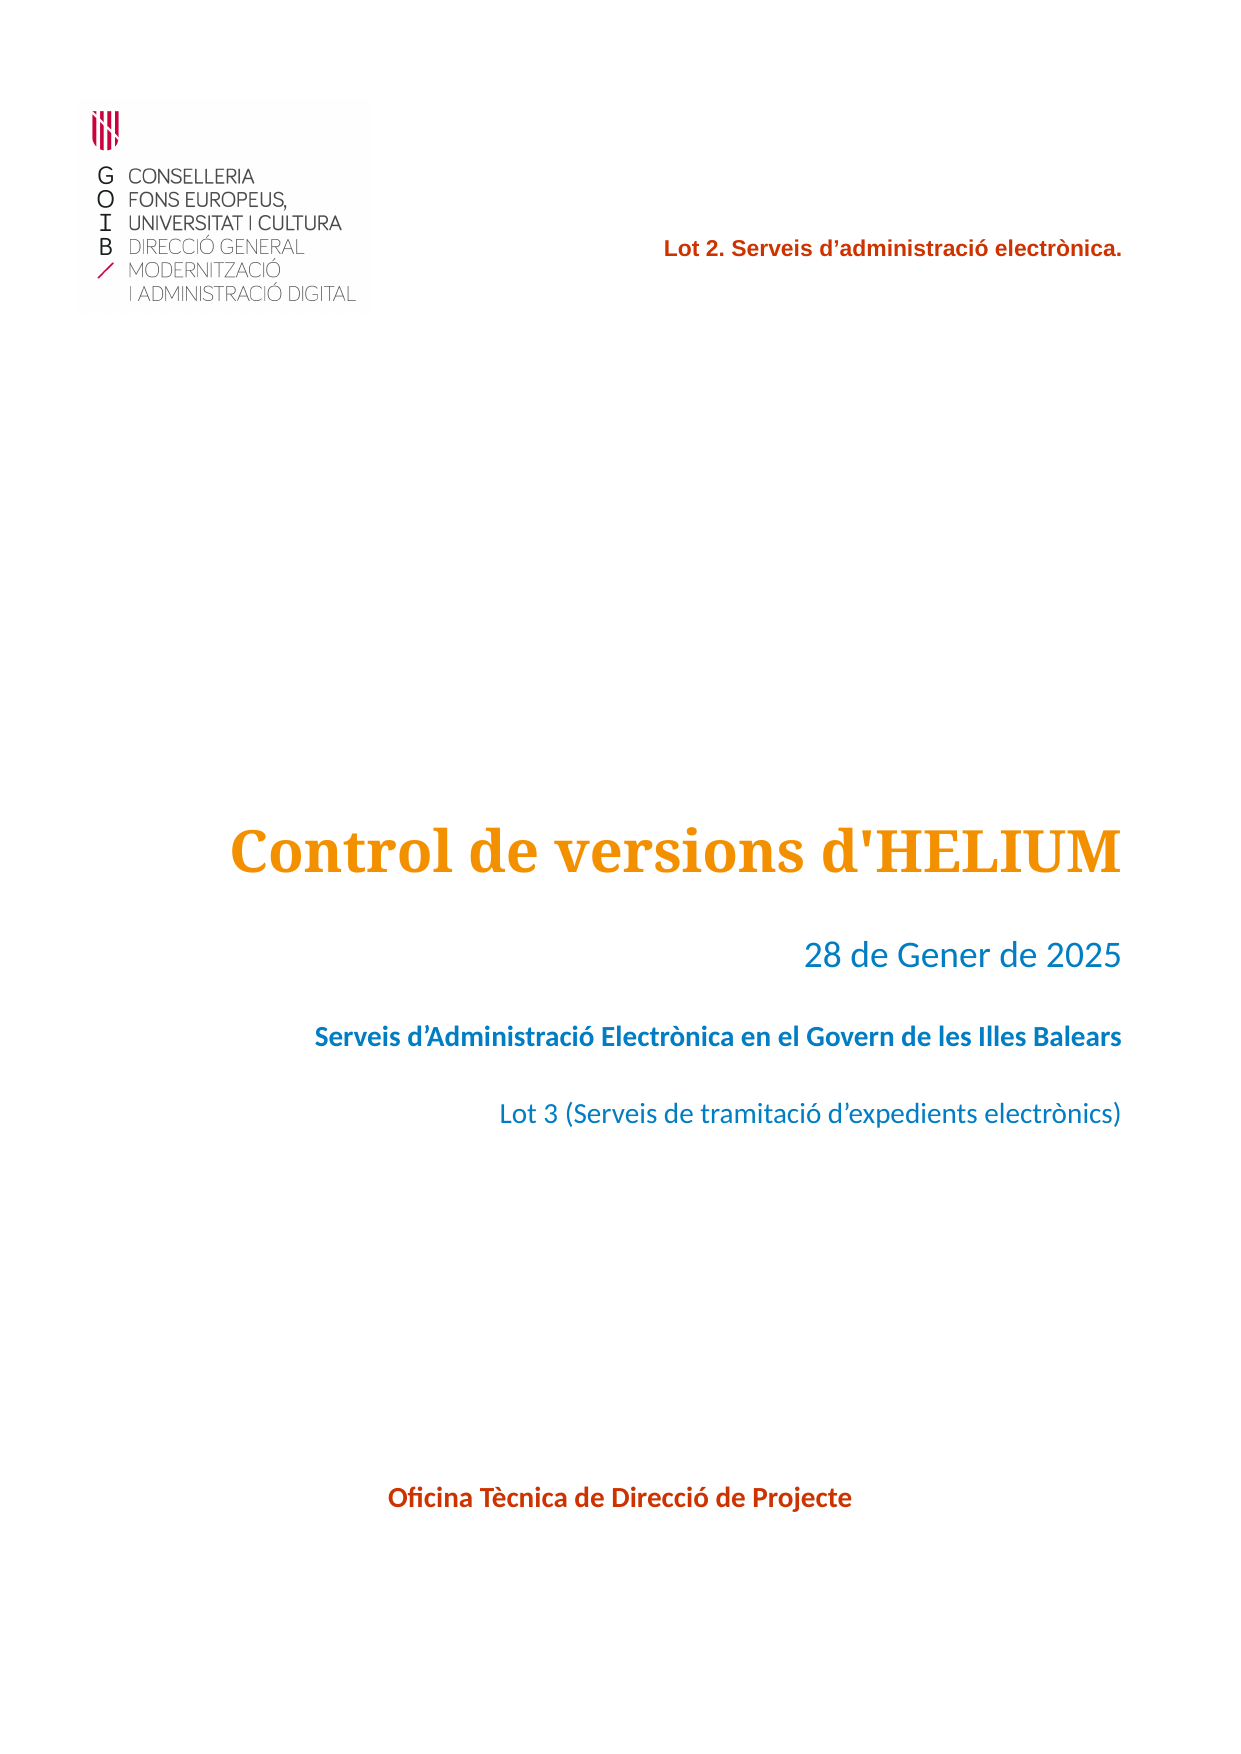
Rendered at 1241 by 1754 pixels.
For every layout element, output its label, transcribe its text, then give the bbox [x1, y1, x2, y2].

text Control de versions d'HELIUM [118, 810, 1122, 889]
text Serveis d’Administració Electrònica en el Govern de les Illes Balears [118, 1018, 1122, 1053]
text Lot 3 (Serveis de tramitació d’expedients electrònics) [118, 1095, 1122, 1130]
text 28 de Gener de 2025 [118, 931, 1122, 977]
text Oficina Tècnica de Direcció de Projecte [118, 1479, 1122, 1515]
text Lot 2. Serveis d’administració electrònica. [371, 232, 1122, 263]
picture [77, 98, 371, 314]
